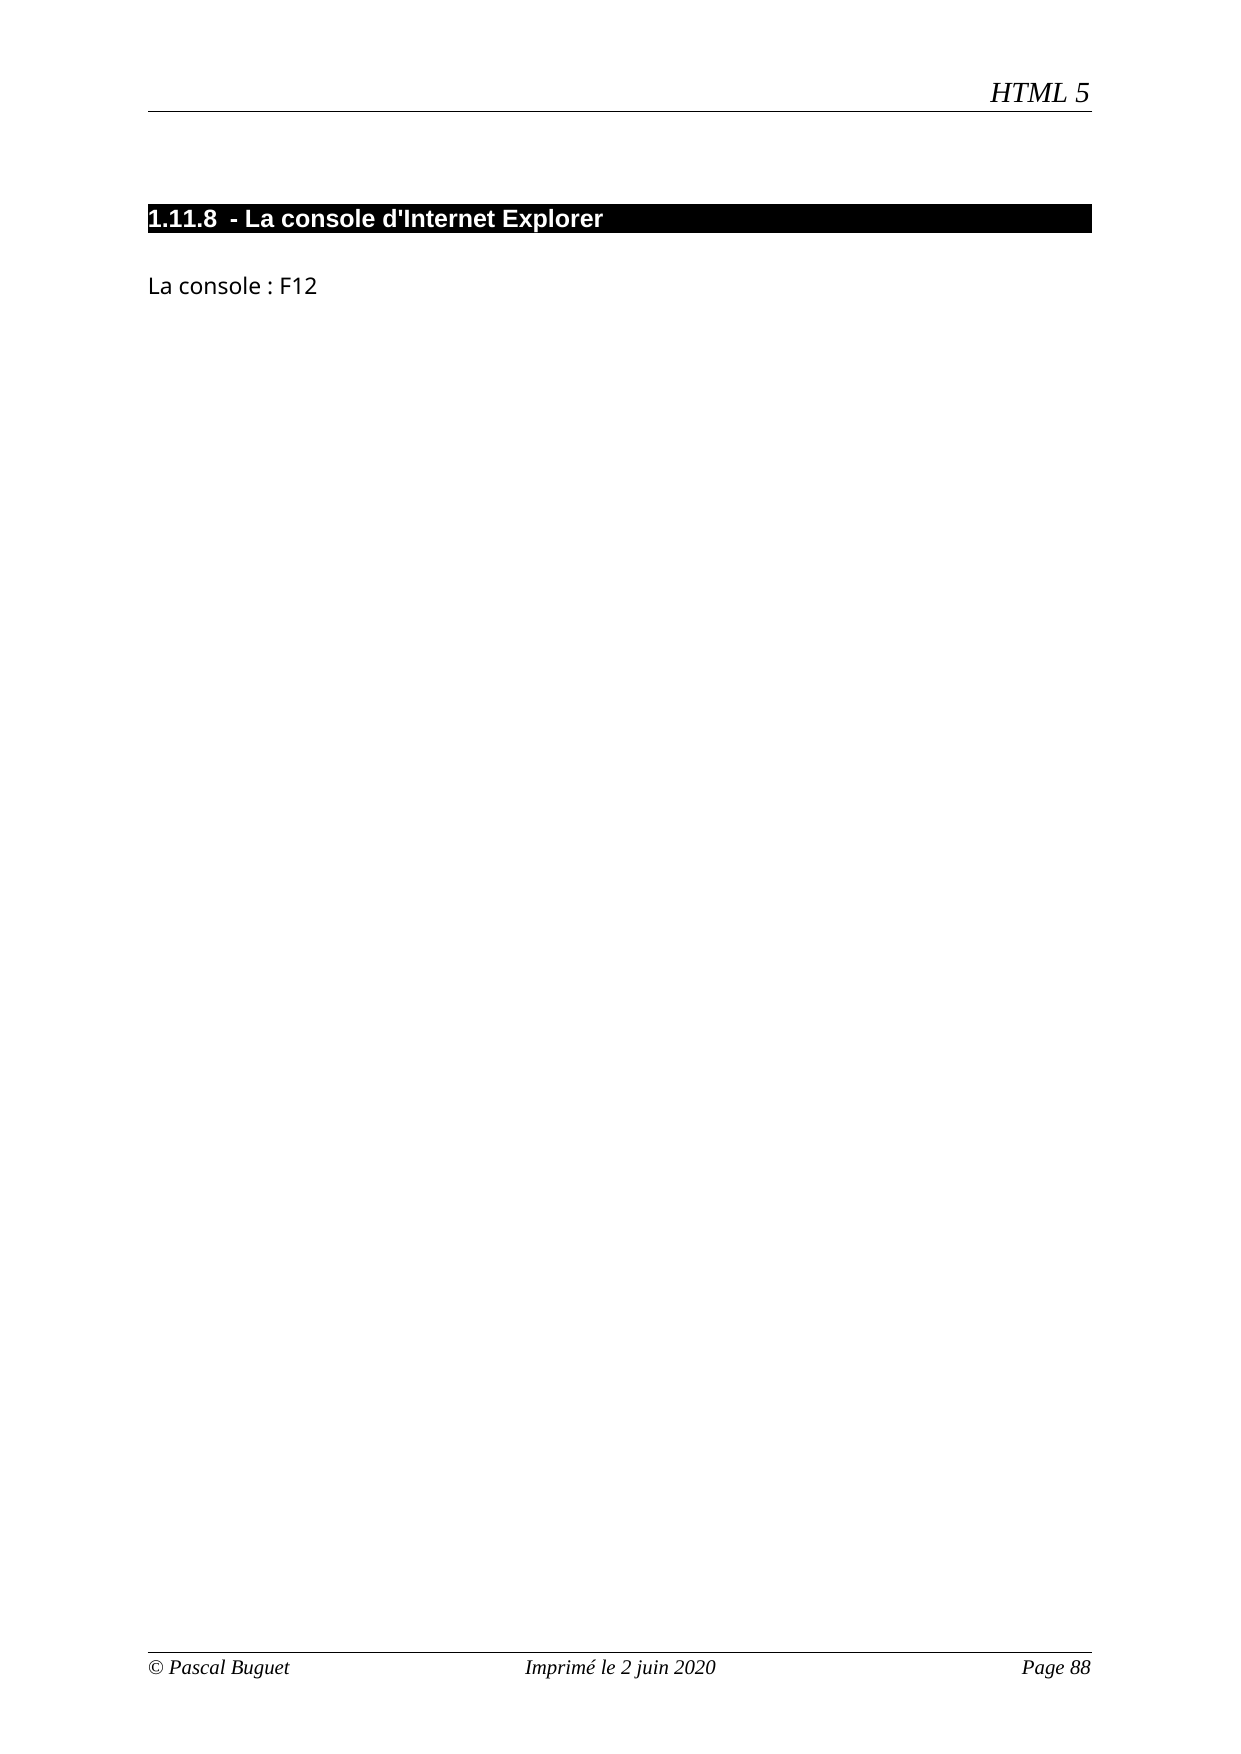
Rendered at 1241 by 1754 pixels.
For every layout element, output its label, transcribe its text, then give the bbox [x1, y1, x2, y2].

text La console : F12 [148, 270, 1092, 301]
subtitle - La console d'Internet Explorer [148, 204, 1092, 233]
